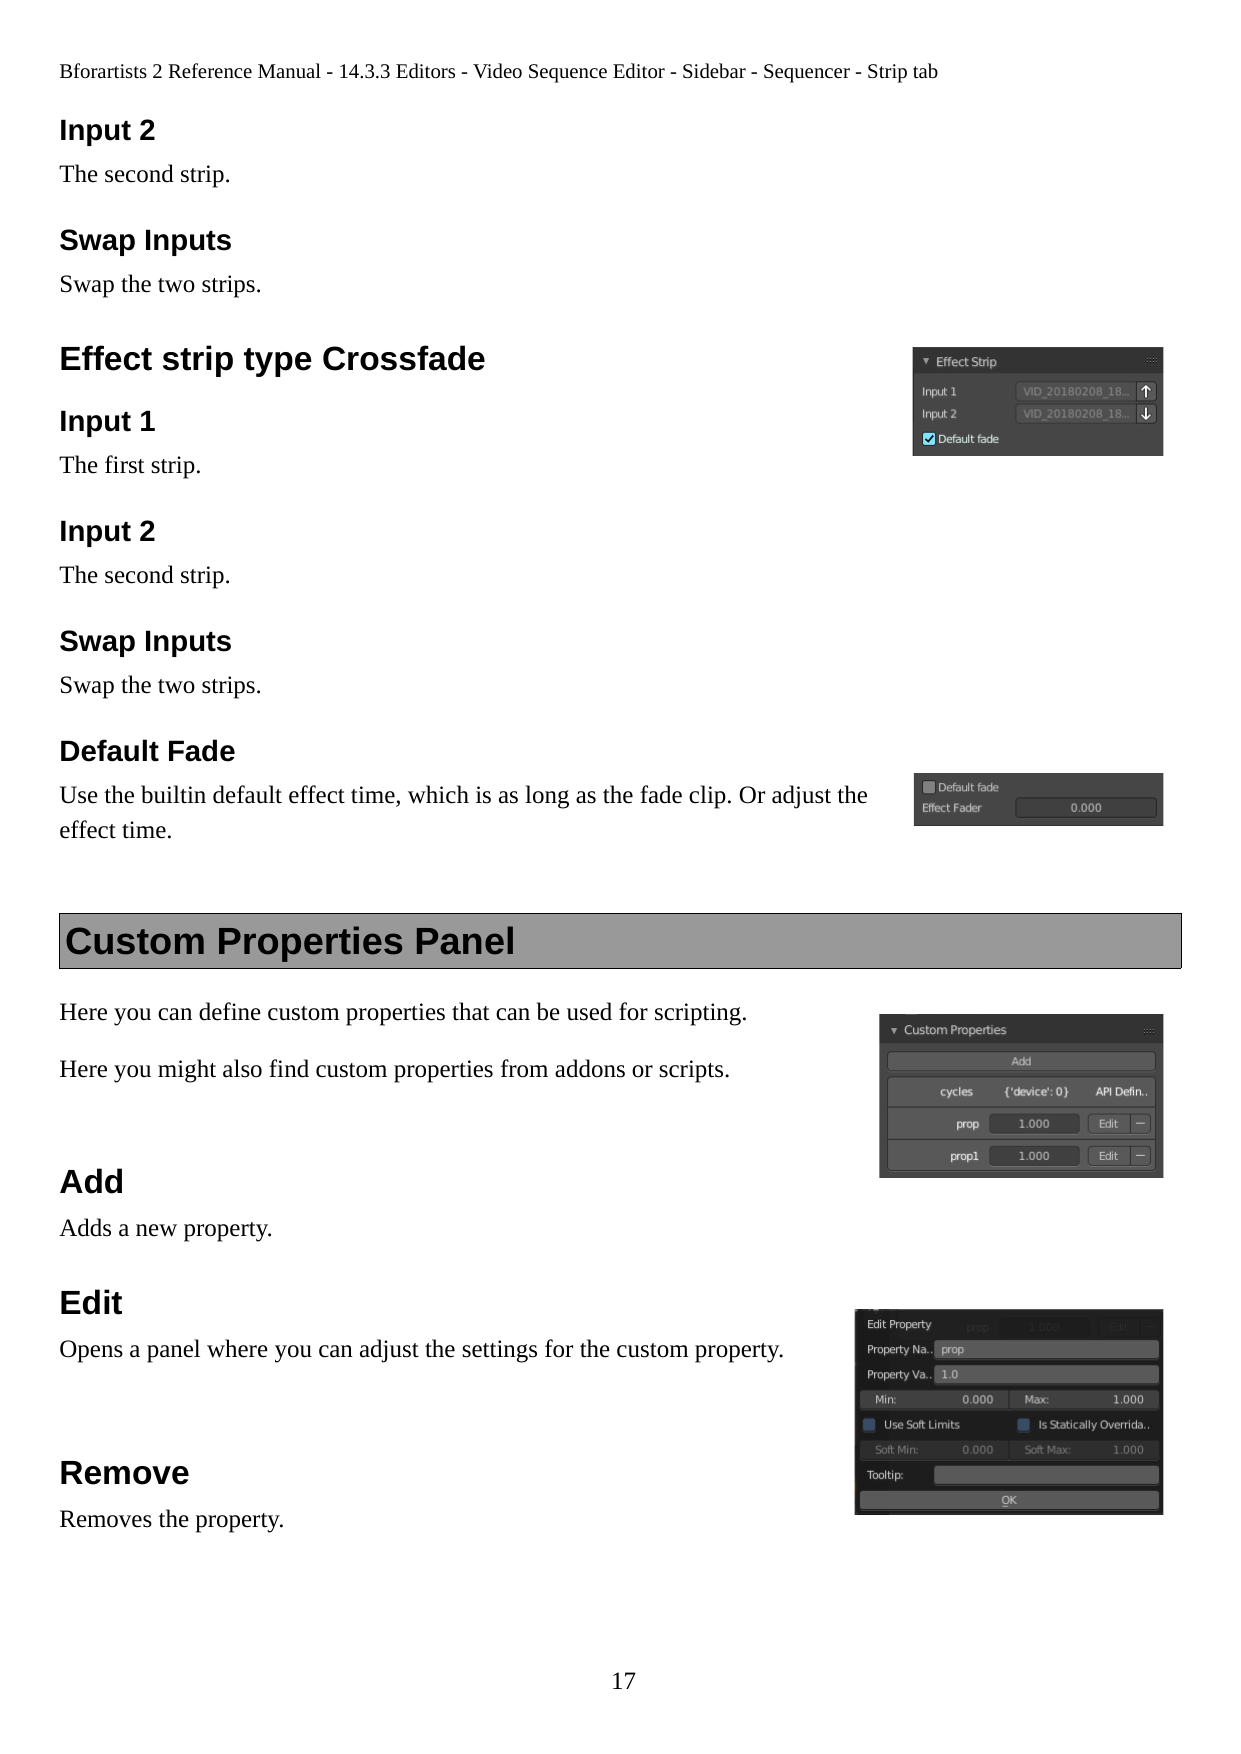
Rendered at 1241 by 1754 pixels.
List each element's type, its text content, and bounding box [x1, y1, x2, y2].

subtitle Swap Inputs [59, 624, 1181, 658]
table_header Custom Properties Panel [60, 914, 1181, 968]
subtitle Swap Inputs [59, 222, 1181, 256]
text The second strip. [59, 159, 1181, 188]
text Adds a new property. [59, 1213, 1181, 1241]
text Here you might also find custom properties from addons or scripts. [59, 1054, 879, 1083]
subtitle Add [59, 1162, 1181, 1200]
text Swap the two strips. [59, 670, 1181, 699]
text Opens a panel where you can adjust the settings for the custom property. [59, 1334, 854, 1362]
subtitle Input 2 [59, 113, 1181, 146]
picture [912, 347, 1164, 456]
subtitle [1164, 404, 1181, 438]
text The first strip. [59, 451, 1181, 479]
picture [879, 1014, 1164, 1178]
text Here you can define custom properties that can be used for scripting. [59, 997, 1181, 1026]
subtitle Default Fade [59, 734, 1181, 768]
subtitle Effect strip type Crossfade [59, 339, 1181, 377]
subtitle Remove [59, 1453, 854, 1491]
text Use the builtin default effect time, which is as long as the fade clip. Or adjust the effect time. [59, 780, 1181, 843]
subtitle Edit [59, 1283, 1181, 1321]
text Removes the property. [59, 1504, 1181, 1533]
picture [913, 773, 1164, 826]
subtitle Input 1 [59, 404, 912, 438]
subtitle [1164, 1453, 1181, 1491]
text The second strip. [59, 561, 1181, 589]
picture [854, 1309, 1164, 1515]
text Swap the two strips. [59, 269, 1181, 297]
subtitle Input 2 [59, 514, 1181, 548]
